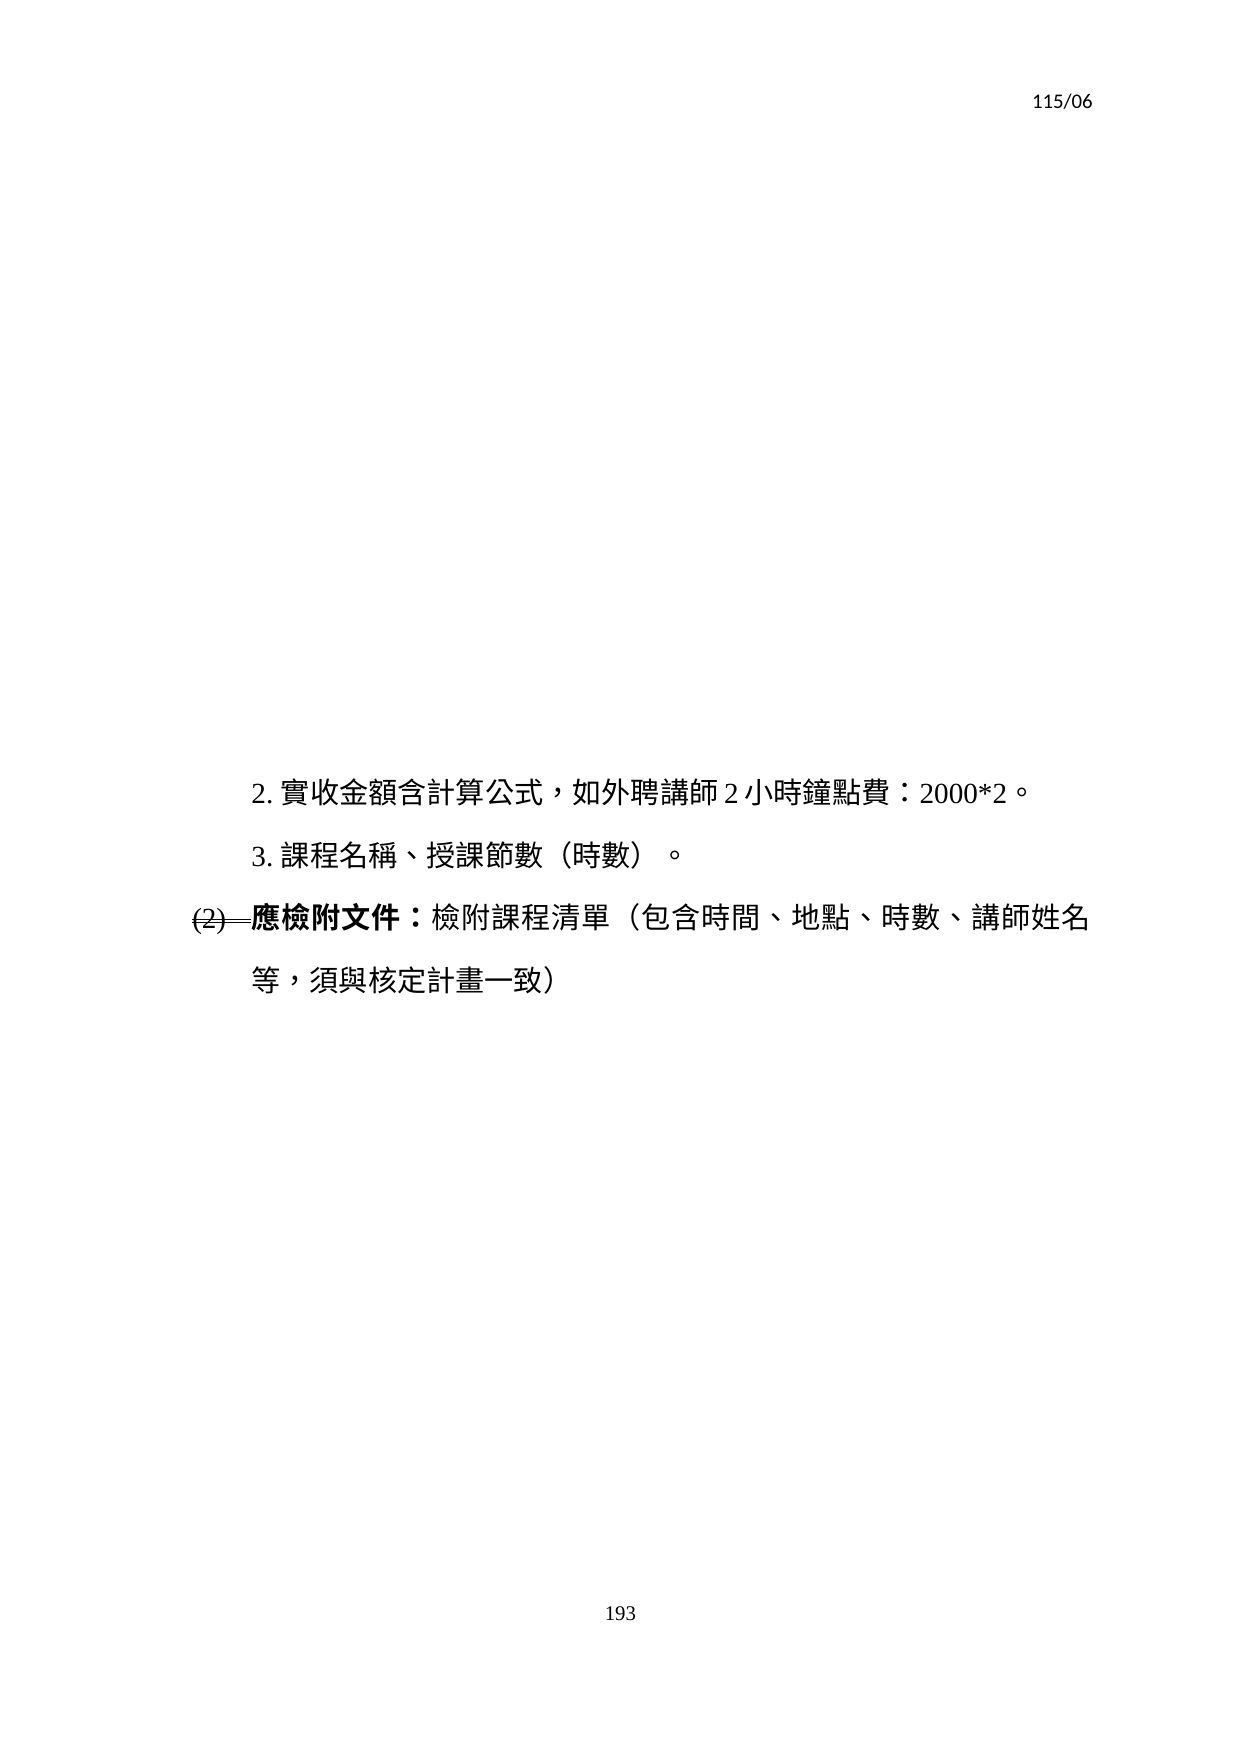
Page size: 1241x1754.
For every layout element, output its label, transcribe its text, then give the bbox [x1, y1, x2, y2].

list 課程名稱、授課節數（時數）。 [251, 812, 1092, 874]
list 實收金額含計算公式，如外聘講師2小時鐘點費：2000*2。 [251, 749, 1092, 812]
list 應檢附文件：檢附課程清單（包含時間、地點、時數、講師姓名等，須與核定計畫一致） [192, 874, 1092, 999]
